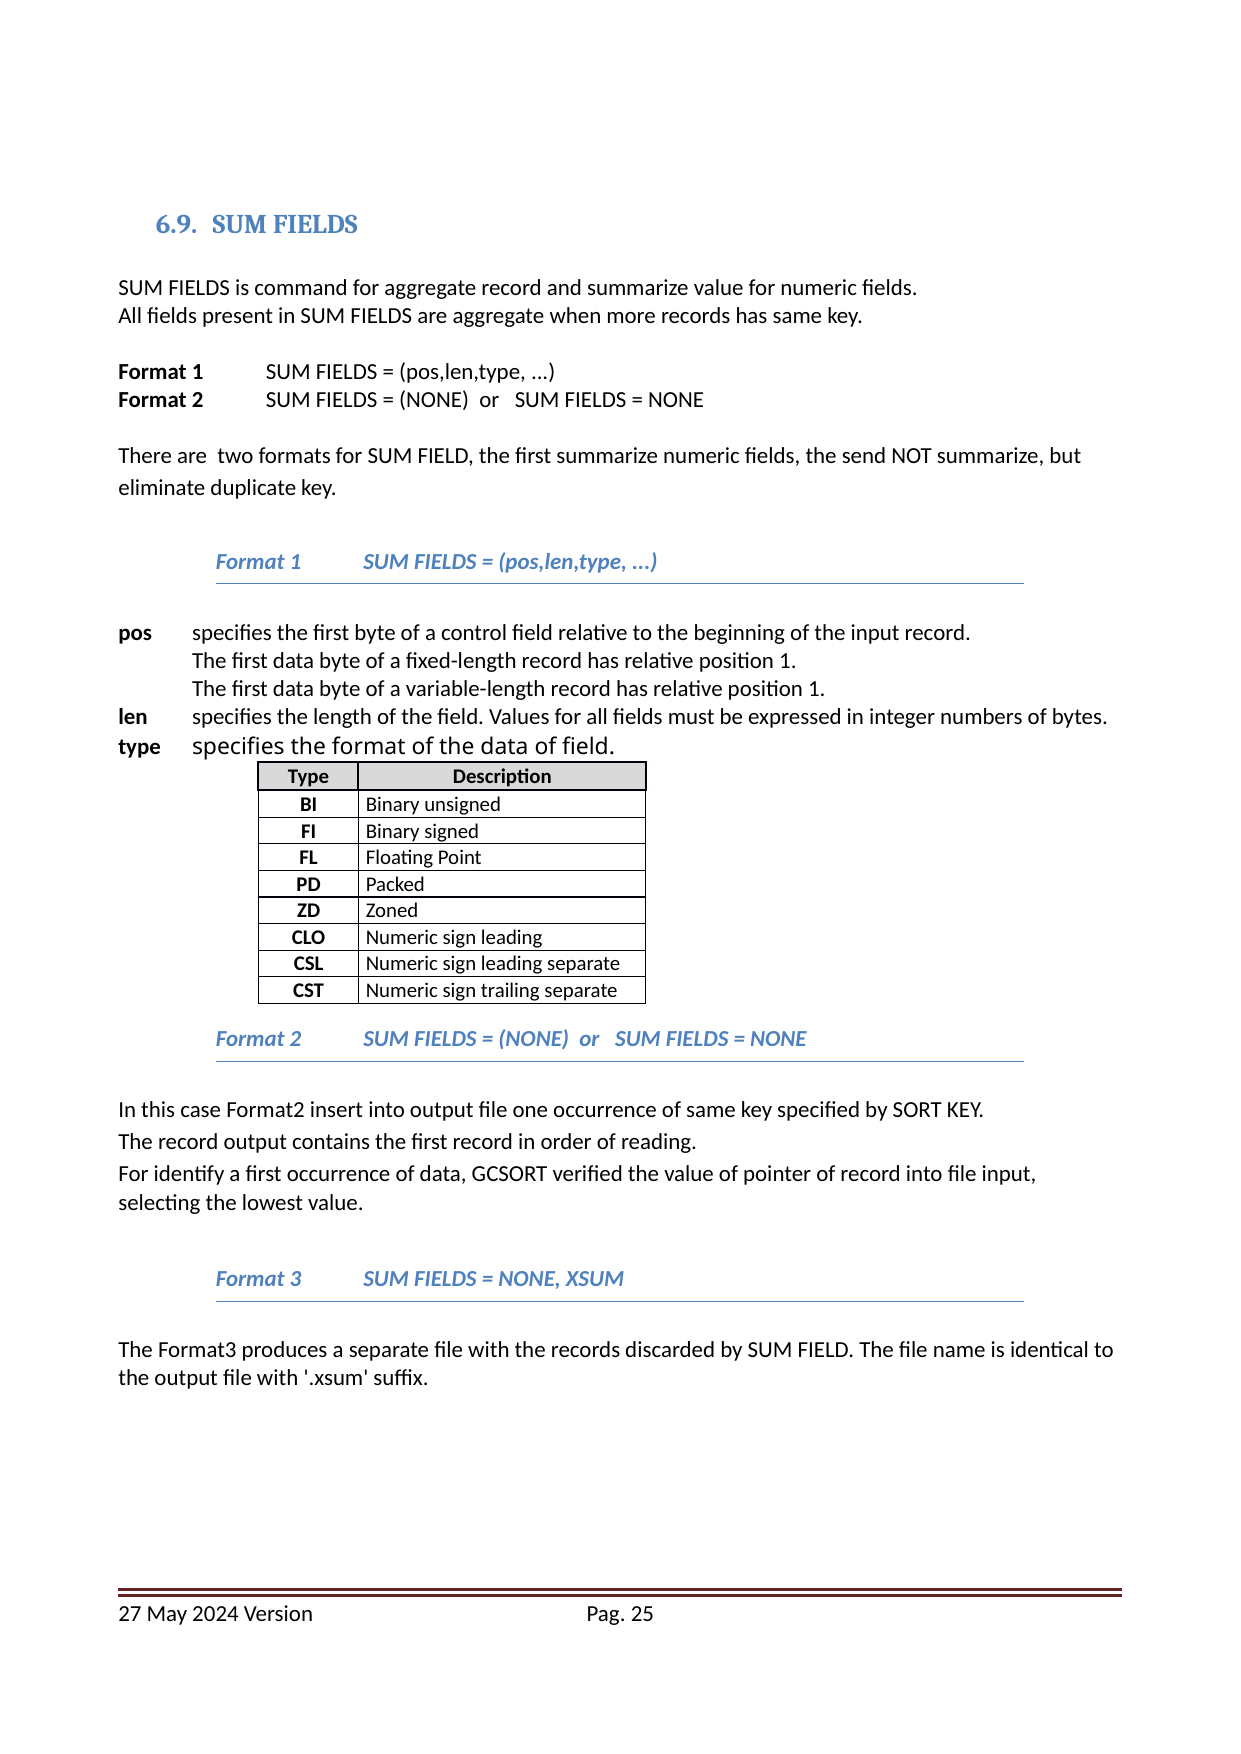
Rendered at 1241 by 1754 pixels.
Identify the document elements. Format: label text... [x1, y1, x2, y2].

table_cell Binary signed [359, 818, 645, 843]
table_header Type [259, 763, 357, 789]
text The first data byte of a fixed-length record has relative position 1. [118, 646, 1122, 674]
text Format 3 SUM FIELDS = NONE, XSUM [216, 1264, 1024, 1301]
text Format 1 SUM FIELDS = (pos,len,type, ...) [216, 547, 1024, 583]
text In this case Format2 insert into output file one occurrence of same key specified by SORT KEY. [118, 1095, 1122, 1123]
table_cell PD [259, 871, 358, 896]
text pos specifies the first byte of a control field relative to the beginning of the input record. [118, 618, 1122, 646]
table_cell CST [259, 977, 358, 1003]
text For identify a first occurrence of data, GCSORT verified the value of pointer of record into file input, selecting the lowest value. [118, 1159, 1122, 1216]
text SUM FIELDS is command for aggregate record and summarize value for numeric fields. [118, 273, 1122, 301]
table_cell Zoned [359, 898, 645, 923]
text All fields present in SUM FIELDS are aggregate when more records has same key. [118, 301, 1122, 329]
table_cell Numeric sign trailing separate [359, 977, 645, 1003]
table_cell BI [259, 791, 358, 817]
table_cell Numeric sign leading separate [359, 951, 645, 976]
table_header Description [359, 763, 645, 789]
text The first data byte of a variable-length record has relative position 1. [118, 674, 1122, 702]
table_cell CSL [259, 951, 358, 976]
table_cell Packed [359, 871, 645, 896]
table_cell FI [259, 818, 358, 843]
table_cell FL [259, 844, 358, 870]
table_cell CLO [259, 924, 358, 949]
list SUM FIELDS [156, 209, 1122, 240]
table_cell Floating Point [359, 844, 645, 870]
text type specifies the format of the data of field. [118, 730, 1122, 761]
table_cell Binary unsigned [359, 791, 645, 817]
text There are two formats for SUM FIELD, the first summarize numeric fields, the send NOT summarize, but eliminate duplicate key. [118, 441, 1122, 501]
text Format 1 SUM FIELDS = (pos,len,type, ...) [118, 357, 1122, 385]
text len specifies the length of the field. Values for all fields must be expressed in integer numbers of bytes. [118, 702, 1122, 730]
table_cell ZD [259, 898, 358, 923]
table_cell Numeric sign leading [359, 924, 645, 949]
text Format 2 SUM FIELDS = (NONE) or SUM FIELDS = NONE [216, 1024, 1024, 1061]
text Format 2 SUM FIELDS = (NONE) or SUM FIELDS = NONE [118, 385, 1122, 413]
text The record output contains the first record in order of reading. [118, 1127, 1122, 1155]
text The Format3 produces a separate file with the records discarded by SUM FIELD. The file name is identical to the output file with '.xsum' suffix. [118, 1335, 1122, 1391]
